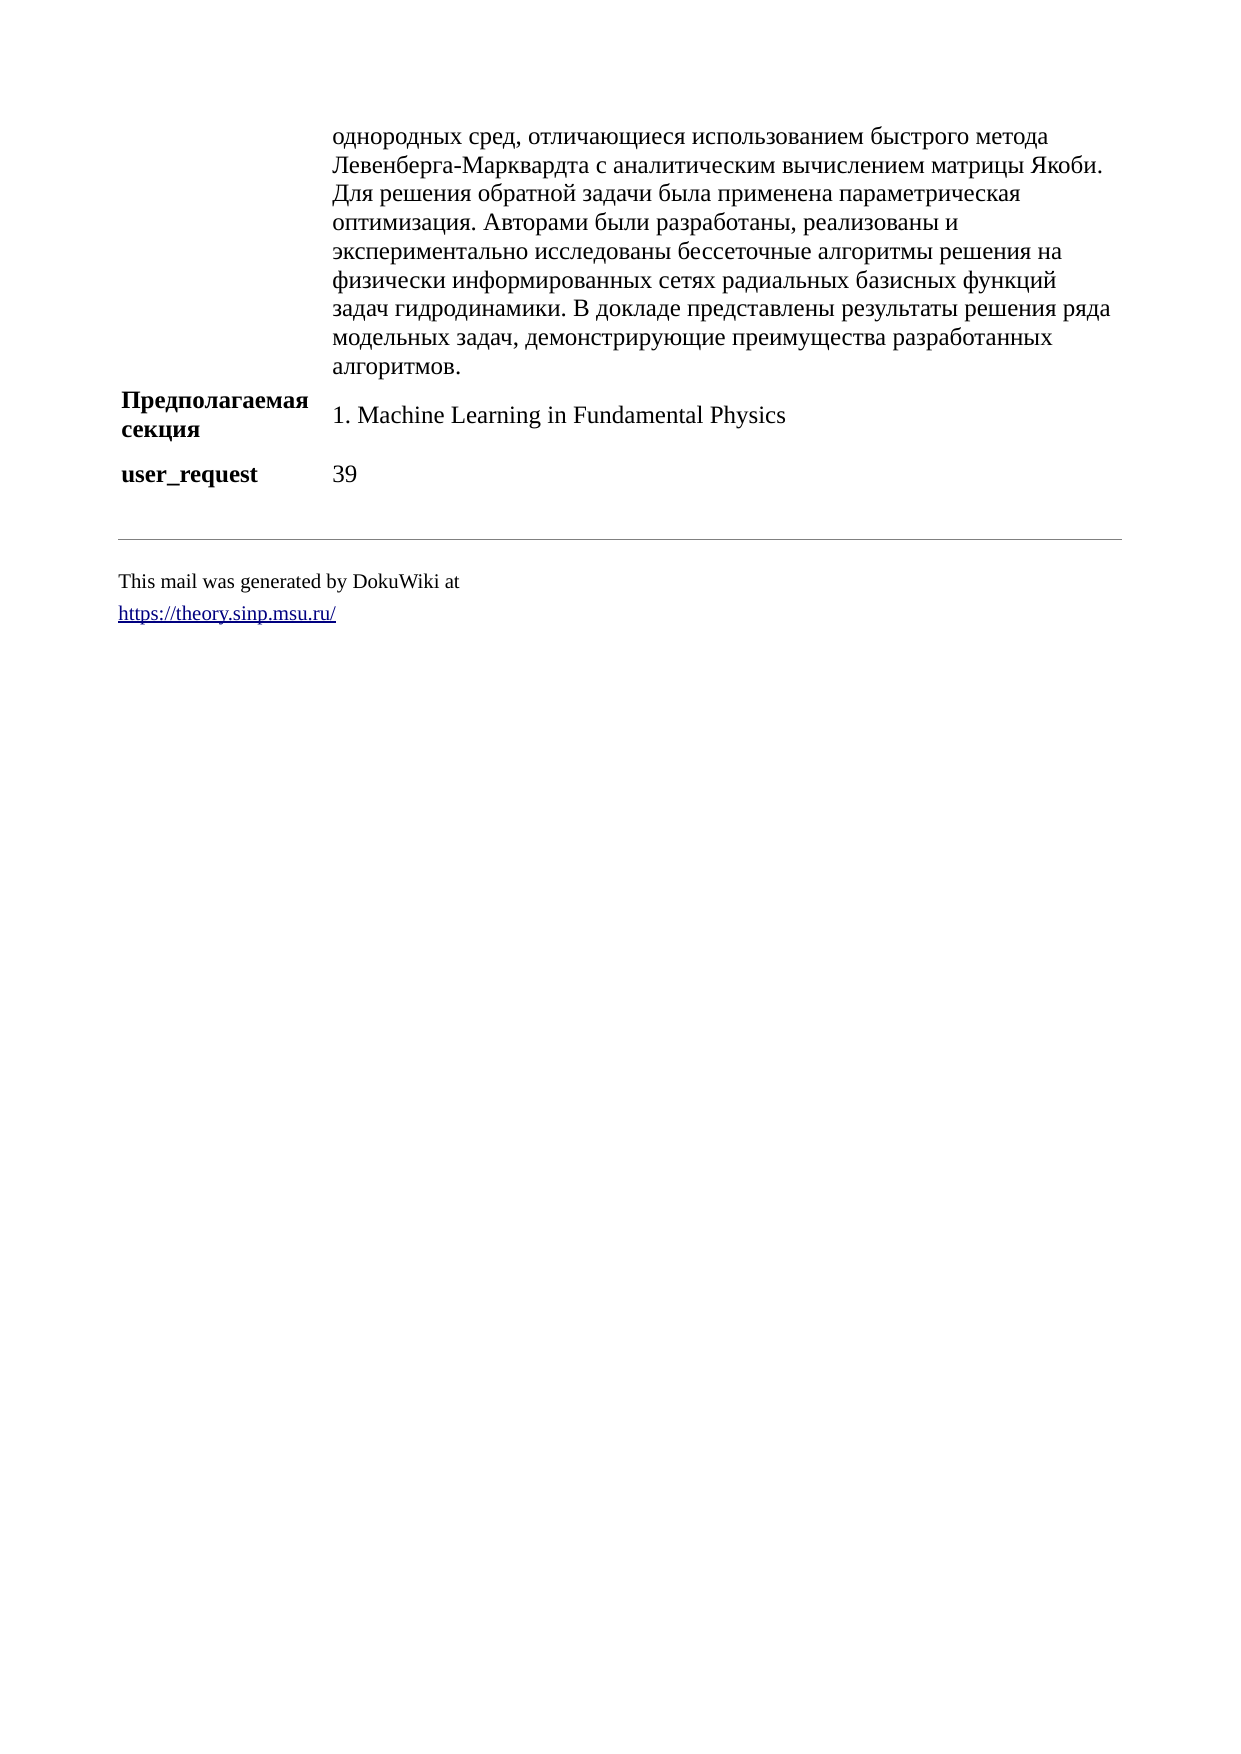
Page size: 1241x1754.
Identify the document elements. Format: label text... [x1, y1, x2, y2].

table_cell однородных сред, отличающиеся использованием быстрого метода Левенберга-Марквардта с аналитическим вычислением матрицы Якоби. Для решения обратной задачи была применена параметрическая оптимизация. Авторами были разработаны, реализованы и экспериментально исследованы бессеточные алгоритмы решения на физически информированных сетях радиальных базисных функций задач гидродинамики. В докладе представлены результаты решения ряда модельных задач, демонстрирующие преимущества разработанных алгоритмов. [329, 118, 1122, 383]
table_cell Предполагаемая секция [118, 383, 329, 446]
table_cell 1. Machine Learning in Fundamental Physics [329, 383, 1122, 446]
table_cell [118, 118, 329, 383]
table_cell [118, 446, 1122, 457]
table_cell 39 [329, 457, 1122, 491]
table_cell user_request [118, 457, 329, 491]
text This mail was generated by DokuWiki at https://theory.sinp.msu.ru/ [118, 568, 1122, 626]
